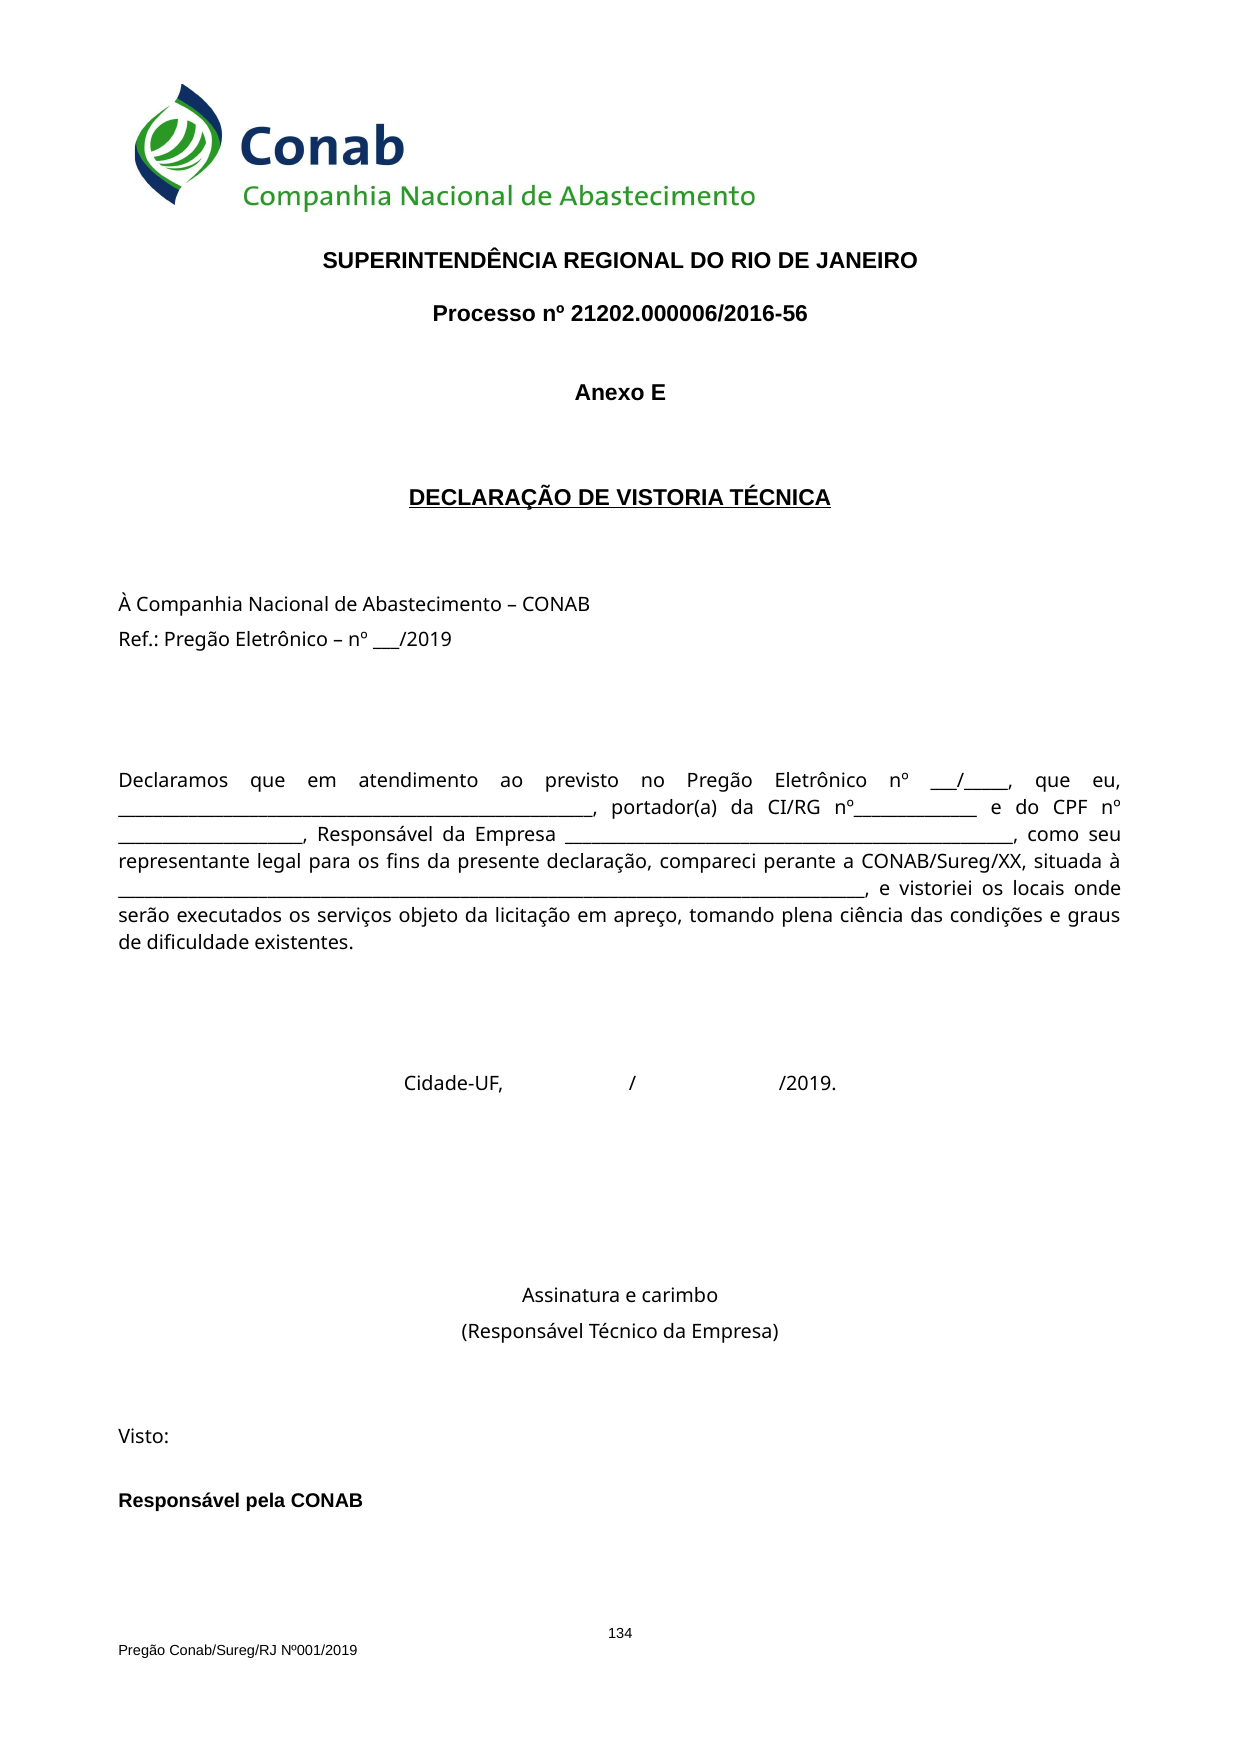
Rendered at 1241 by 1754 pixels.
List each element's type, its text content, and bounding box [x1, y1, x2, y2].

text DECLARAÇÃO DE VISTORIA TÉCNICA [118, 484, 1122, 511]
text Anexo E [118, 379, 1122, 405]
text Declaramos que em atendimento ao previsto no Pregão Eletrônico nº ___/_____, que eu, ______________________________________________________, portador(a) da CI/RG nº______________ e do CPF nº _____________________, Responsável da Empresa ___________________________________________________, como seu representante legal para os fins da presente declaração, compareci perante a CONAB/Sureg/XX, situada à _____________________________________________________________________________________, e vistoriei os locais onde serão executados os serviços objeto da licitação em apreço, tomando plena ciência das condições e graus de dificuldade existentes. [118, 767, 1122, 955]
text Visto: [118, 1423, 1122, 1450]
text Responsável pela CONAB [118, 1489, 1122, 1512]
text Assinatura e carimbo [118, 1282, 1122, 1308]
text SUPERINTENDÊNCIA REGIONAL DO RIO DE JANEIRO [118, 247, 1122, 273]
text Cidade-UF, / /2019. [118, 1070, 1122, 1097]
text À Companhia Nacional de Abastecimento – CONAB [118, 590, 1122, 617]
picture [134, 84, 755, 212]
text Processo nº 21202.000006/2016-56 [118, 300, 1122, 326]
text Ref.: Pregão Eletrônico – nº ___/2019 [118, 625, 1122, 652]
text (Responsável Técnico da Empresa) [118, 1317, 1122, 1344]
